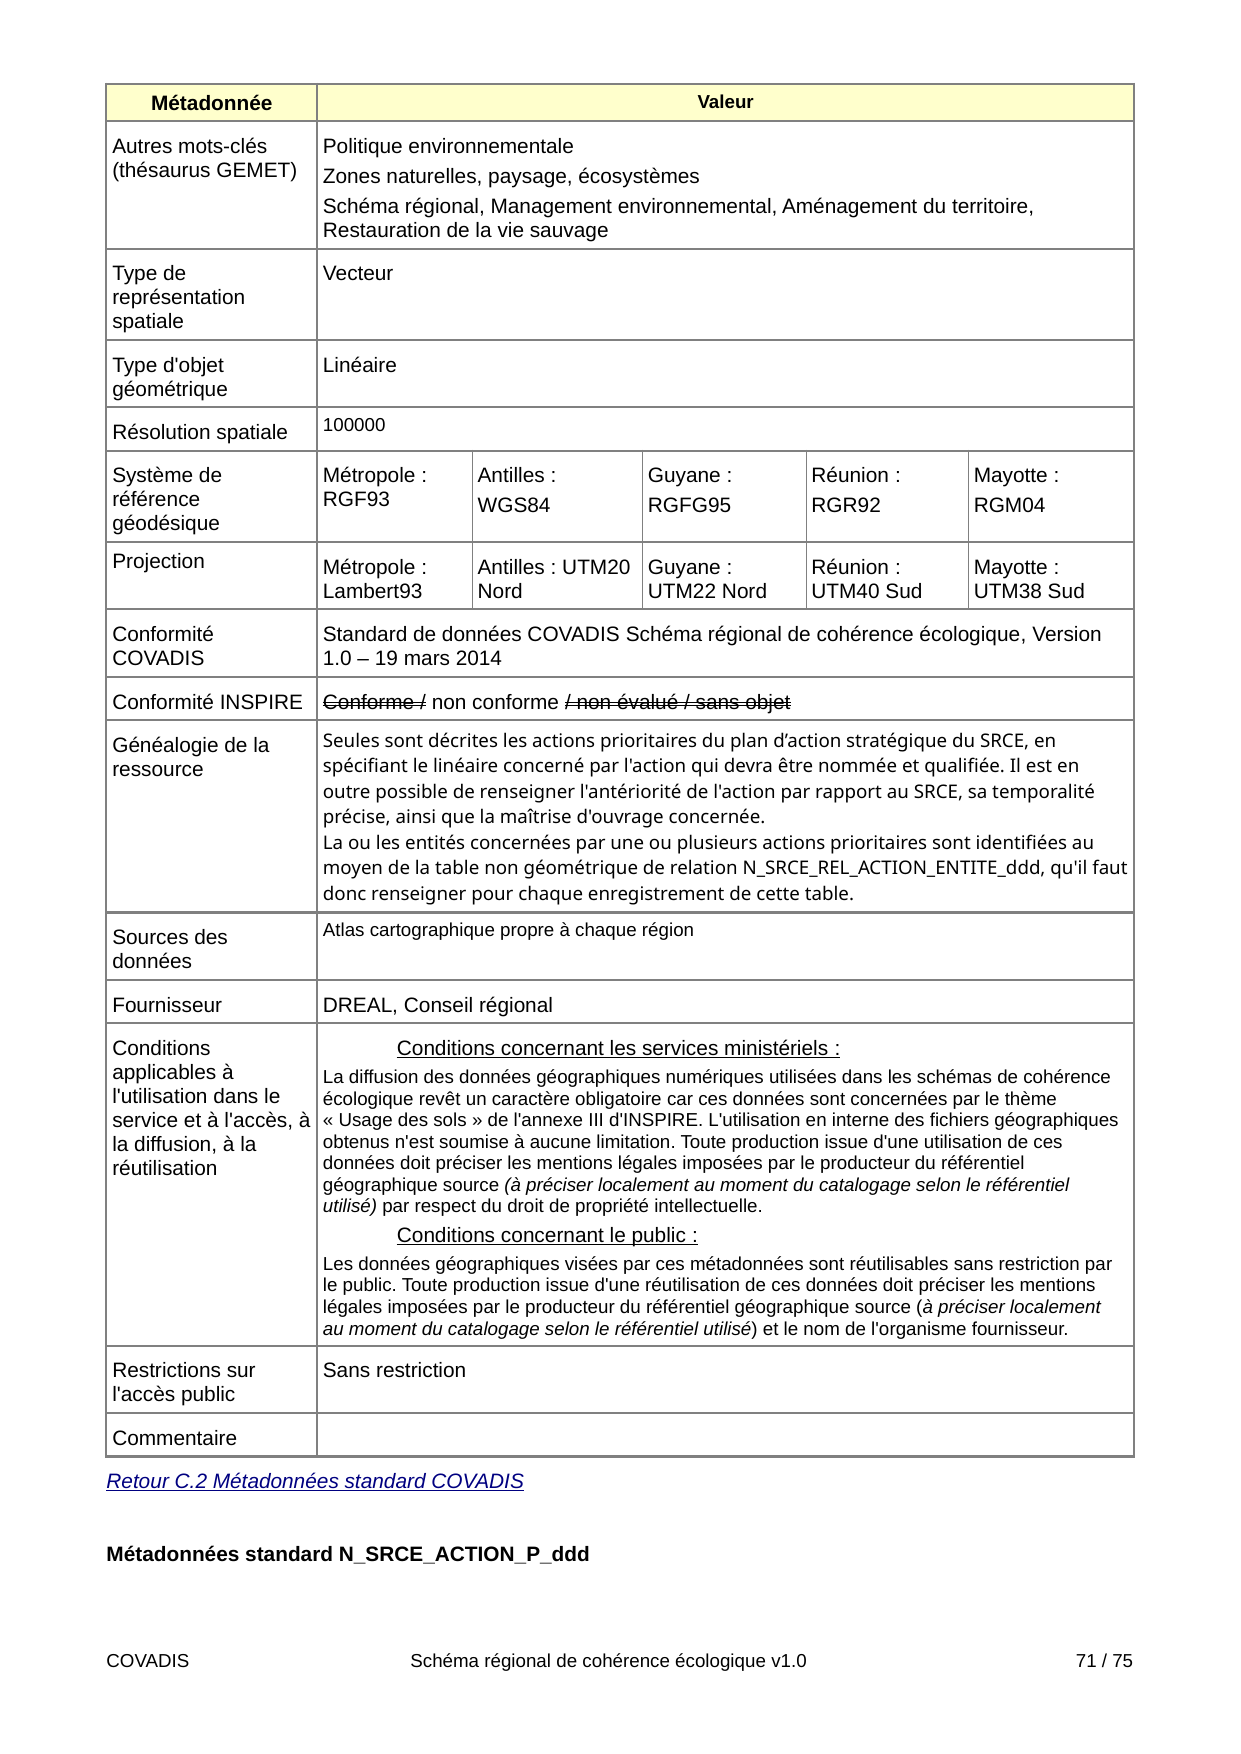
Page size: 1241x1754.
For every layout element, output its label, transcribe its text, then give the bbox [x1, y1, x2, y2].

table_cell Sources des données [107, 914, 316, 979]
table_cell Métropole : Lambert93 [318, 543, 472, 608]
table_cell Linéaire [318, 341, 1133, 406]
table_cell Autres mots-clés (thésaurus GEMET) [107, 122, 316, 247]
table_cell [318, 1414, 1133, 1455]
table_header Métadonnée [107, 85, 316, 120]
table_cell Conforme / non conforme / non évalué / sans objet [318, 678, 1133, 719]
table_cell Mayotte : RGM04 [969, 452, 1133, 541]
table_cell Antilles : UTM20 Nord [473, 543, 642, 608]
table_cell Mayotte : UTM38 Sud [969, 543, 1133, 608]
table_cell Type d'objet géométrique [107, 341, 316, 406]
table_cell Atlas cartographique propre à chaque région [318, 914, 1133, 979]
table_cell Seules sont décrites les actions prioritaires du plan d’action stratégique du SRCE, en spécifiant le linéaire concerné par l'action qui devra être nommée et qualifiée. Il est en outre possible de renseigner l'antériorité de l'action par rapport au SRCE, sa temporalité précise, ainsi que la maîtrise d'ouvrage concernée. La ou les entités concernées par une ou plusieurs actions prioritaires sont identifiées au moyen de la table non géométrique de relation N_SRCE_REL_ACTION_ENTITE_ddd, qu'il faut donc renseigner pour chaque enregistrement de cette table. [318, 721, 1133, 911]
table_cell Résolution spatiale [107, 408, 316, 449]
table_cell Réunion : UTM40 Sud [807, 543, 968, 608]
table_cell Fournisseur [107, 981, 316, 1022]
table_cell Généalogie de la ressource [107, 721, 316, 911]
table_cell Type de représentation spatiale [107, 250, 316, 339]
table_cell Conformité COVADIS [107, 610, 316, 676]
table_header Valeur [318, 85, 1133, 120]
table_cell Commentaire [107, 1414, 316, 1455]
table_cell Conformité INSPIRE [107, 678, 316, 719]
table_cell Système de référence géodésique [107, 452, 316, 541]
table_cell Antilles : WGS84 [473, 452, 642, 541]
table_cell 100000 [318, 408, 1133, 449]
table_cell DREAL, Conseil régional [318, 981, 1133, 1022]
subtitle Métadonnées standard N_SRCE_ACTION_P_ddd [106, 1542, 1134, 1566]
table_cell Standard de données COVADIS Schéma régional de cohérence écologique, Version 1.0 – 19 mars 2014 [318, 610, 1133, 676]
table_cell Conditions concernant les services ministériels : La diffusion des données géographiques numériques utilisées dans les schémas de cohérence écologique revêt un caractère obligatoire car ces données sont concernées par le thème « Usage des sols » de l'annexe III d'INSPIRE. L'utilisation en interne des fichiers géographiques obtenus n'est soumise à aucune limitation. Toute production issue d'une utilisation de ces données doit préciser les mentions légales imposées par le producteur du référentiel géographique source (à préciser localement au moment du catalogage selon le référentiel utilisé) par respect du droit de propriété intellectuelle. Conditions concernant le public : Les données géographiques visées par ces métadonnées sont réutilisables sans restriction par le public. Toute production issue d'une réutilisation de ces données doit préciser les mentions légales imposées par le producteur du référentiel géographique source (à préciser localement au moment du catalogage selon le référentiel utilisé) et le nom de l'organisme fournisseur. [318, 1024, 1133, 1344]
table_cell Restrictions sur l'accès public [107, 1347, 316, 1412]
table_cell Politique environnementale Zones naturelles, paysage, écosystèmes Schéma régional, Management environnemental, Aménagement du territoire, Restauration de la vie sauvage [318, 122, 1133, 247]
table_cell Projection [107, 543, 316, 608]
table_cell Réunion : RGR92 [807, 452, 968, 541]
table_cell Sans restriction [318, 1347, 1133, 1412]
text Retour C.2 Métadonnées standard COVADIS [106, 1469, 1134, 1493]
table_cell Métropole : RGF93 [318, 452, 472, 541]
table_cell Guyane : RGFG95 [643, 452, 806, 541]
table_cell Guyane : UTM22 Nord [643, 543, 806, 608]
table_cell Vecteur [318, 250, 1133, 339]
table_cell Conditions applicables à l'utilisation dans le service et à l'accès, à la diffusion, à la réutilisation [107, 1024, 316, 1344]
